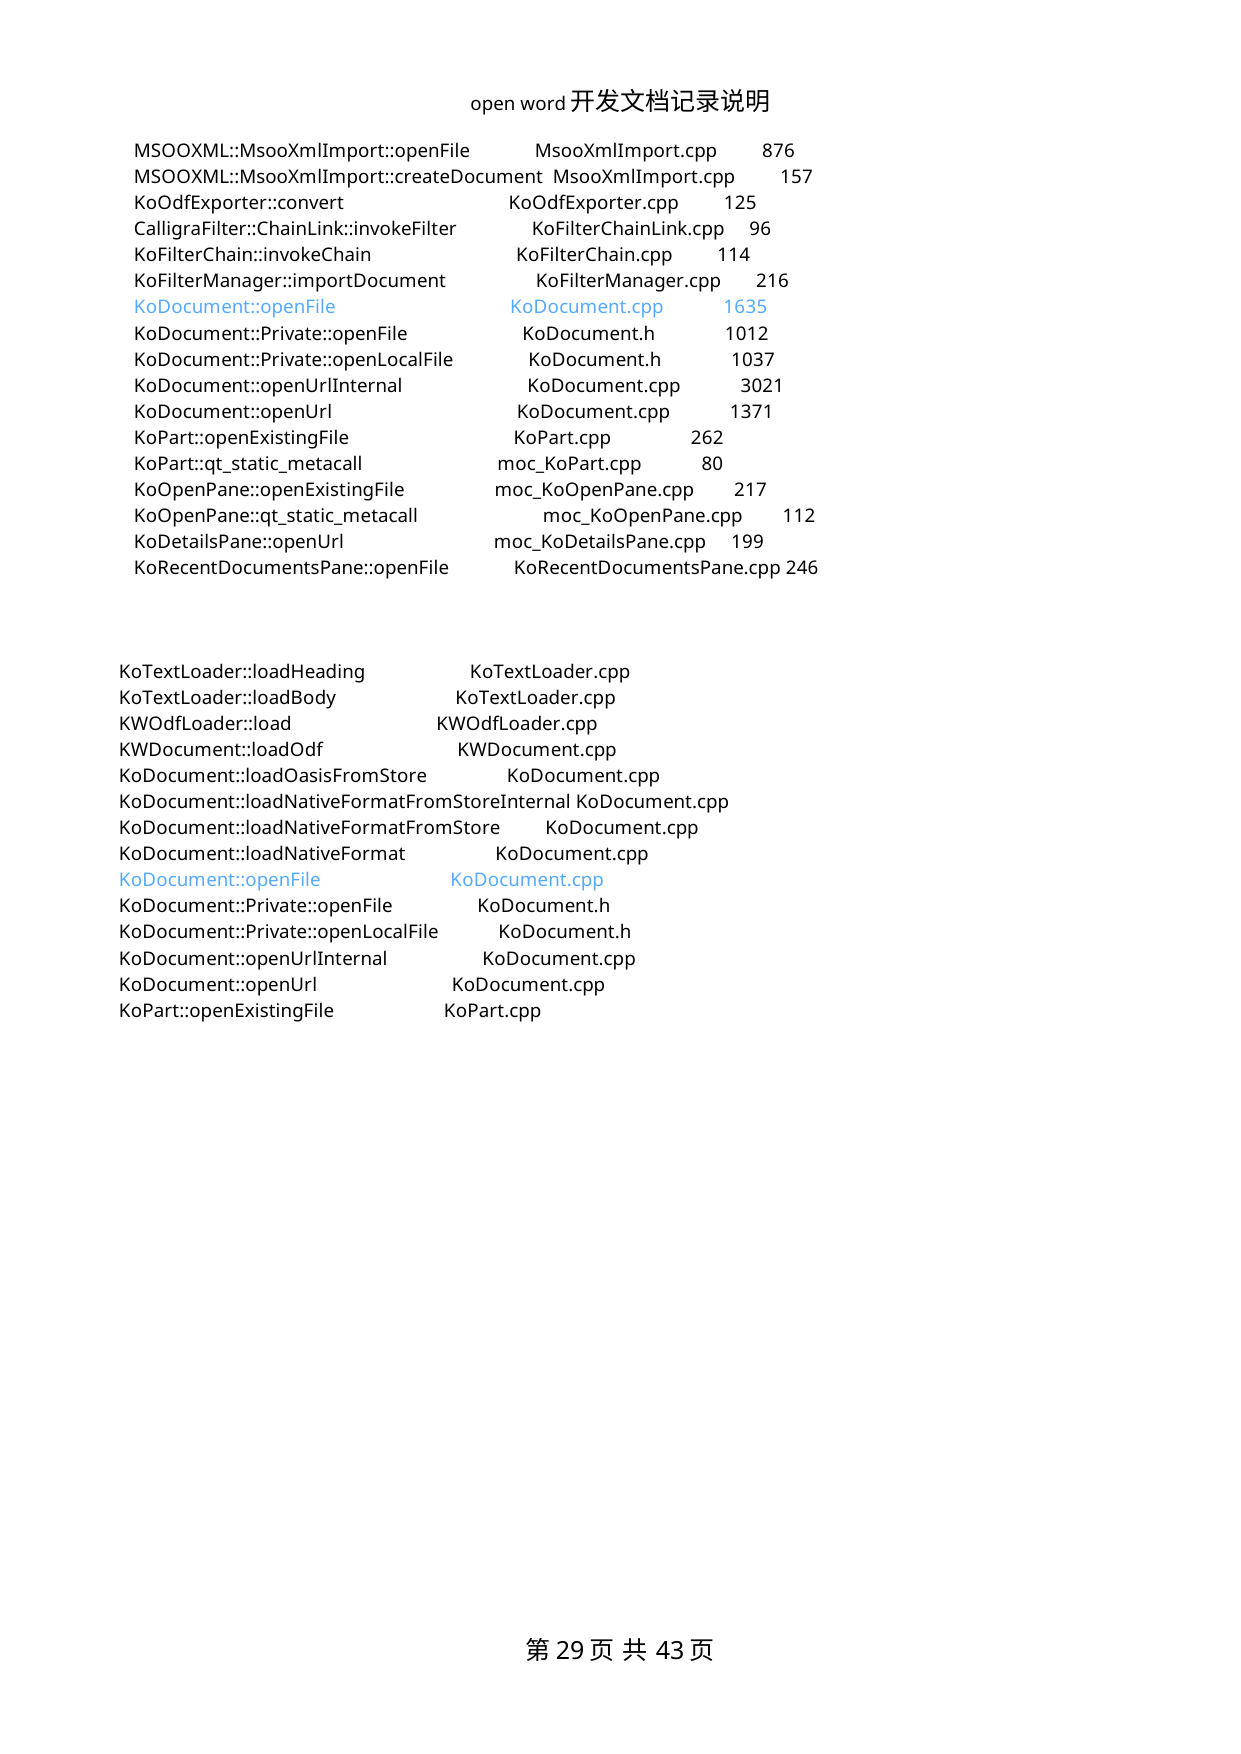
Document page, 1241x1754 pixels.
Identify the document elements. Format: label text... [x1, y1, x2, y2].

text KoDocument::loadOasisFromStore KoDocument.cpp [119, 762, 1121, 788]
text KoDetailsPane::openUrl moc_KoDetailsPane.cpp 199 [119, 528, 1121, 554]
text KoDocument::openUrlInternal KoDocument.cpp [119, 944, 1121, 971]
text KoDocument::openUrlInternal KoDocument.cpp 3021 [119, 372, 1121, 398]
text KoPart::openExistingFile KoPart.cpp 262 [119, 424, 1121, 450]
text KoDocument::loadNativeFormat KoDocument.cpp [119, 840, 1121, 866]
text KoDocument::openFile KoDocument.cpp 1635 [119, 293, 1121, 319]
text CalligraFilter::ChainLink::invokeFilter KoFilterChainLink.cpp 96 [119, 215, 1121, 241]
text KoTextLoader::loadBody KoTextLoader.cpp [119, 684, 1121, 710]
text KWOdfLoader::load KWOdfLoader.cpp [119, 710, 1121, 736]
text KoDocument::openUrl KoDocument.cpp [119, 971, 1121, 997]
text KoDocument::openUrl KoDocument.cpp 1371 [119, 398, 1121, 424]
text KoRecentDocumentsPane::openFile KoRecentDocumentsPane.cpp 246 [119, 554, 1121, 580]
text KWDocument::loadOdf KWDocument.cpp [119, 736, 1121, 762]
text KoDocument::openFile KoDocument.cpp [119, 866, 1121, 892]
text KoDocument::Private::openFile KoDocument.h 1012 [119, 319, 1121, 346]
text KoDocument::loadNativeFormatFromStoreInternal KoDocument.cpp [119, 788, 1121, 814]
text KoDocument::loadNativeFormatFromStore KoDocument.cpp [119, 814, 1121, 840]
text KoFilterManager::importDocument KoFilterManager.cpp 216 [119, 267, 1121, 293]
text KoTextLoader::loadHeading KoTextLoader.cpp [119, 658, 1121, 684]
text KoPart::openExistingFile KoPart.cpp [119, 997, 1121, 1023]
text KoDocument::Private::openLocalFile KoDocument.h [119, 918, 1121, 944]
text KoPart::qt_static_metacall moc_KoPart.cpp 80 [119, 450, 1121, 476]
text KoDocument::Private::openFile KoDocument.h [119, 892, 1121, 918]
text MSOOXML::MsooXmlImport::openFile MsooXmlImport.cpp 876 [119, 137, 1121, 163]
text KoDocument::Private::openLocalFile KoDocument.h 1037 [119, 346, 1121, 372]
text KoFilterChain::invokeChain KoFilterChain.cpp 114 [119, 241, 1121, 267]
text KoOpenPane::qt_static_metacall moc_KoOpenPane.cpp 112 [119, 502, 1121, 528]
text MSOOXML::MsooXmlImport::createDocument MsooXmlImport.cpp 157 [119, 163, 1121, 189]
text KoOdfExporter::convert KoOdfExporter.cpp 125 [119, 189, 1121, 215]
text KoOpenPane::openExistingFile moc_KoOpenPane.cpp 217 [119, 476, 1121, 502]
